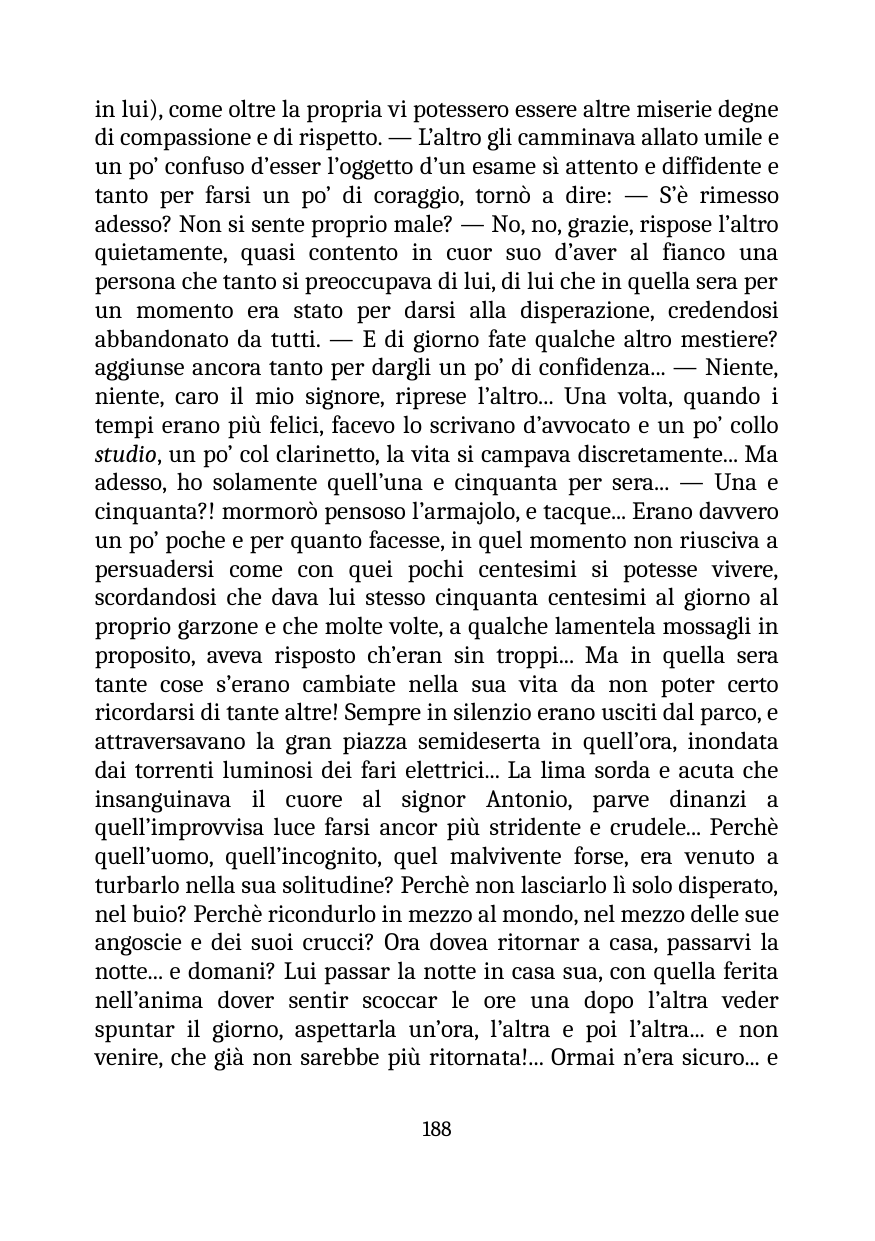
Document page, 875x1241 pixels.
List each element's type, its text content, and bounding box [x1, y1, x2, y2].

text in lui), come oltre la propria vi potessero essere altre miserie degne di compassione e di rispetto. — L’altro gli camminava allato umile e un po’ confuso d’esser l’oggetto d’un esame sì attento e diffidente e tanto per farsi un po’ di coraggio, tornò a dire: — S’è rimesso adesso? Non si sente proprio male? — No, no, grazie, rispose l’altro quietamente, quasi contento in cuor suo d’aver al fianco una persona che tanto si preoccupava di lui, di lui che in quella sera per un momento era stato per darsi alla disperazione, credendosi abbandonato da tutti. — E di giorno fate qualche altro mestiere? aggiunse ancora tanto per dargli un po’ di confidenza... — Niente, niente, caro il mio signore, riprese l’altro... Una volta, quando i tempi erano più felici, facevo lo scrivano d’avvocato e un po’ collo studio, un po’ col clarinetto, la vita si campava discretamente... Ma adesso, ho solamente quell’una e cinquanta per sera... — Una e cinquanta?! mormorò pensoso l’armajolo, e tacque... Erano davvero un po’ poche e per quanto facesse, in quel momento non riusciva a persuadersi come con quei pochi centesimi si potesse vivere, scordandosi che dava lui stesso cinquanta centesimi al giorno al proprio garzone e che molte volte, a qualche lamentela mossagli in proposito, aveva risposto ch’eran sin troppi... Ma in quella sera tante cose s’erano cambiate nella sua vita da non poter certo ricordarsi di tante altre! Sempre in silenzio erano usciti dal parco, e attraversavano la gran piazza semideserta in quell’ora, inondata dai torrenti luminosi dei fari elettrici... La lima sorda e acuta che insanguinava il cuore al signor Antonio, parve dinanzi a quell’improvvisa luce farsi ancor più stridente e crudele... Perchè quell’uomo, quell’incognito, quel malvivente forse, era venuto a turbarlo nella sua solitudine? Perchè non lasciarlo lì solo disperato, nel buio? Perchè ricondurlo in mezzo al mondo, nel mezzo delle sue angoscie e dei suoi crucci? Ora dovea ritornar a casa, passarvi la notte... e domani? Lui passar la notte in casa sua, con quella ferita nell’anima dover sentir scoccar le ore una dopo l’altra veder spuntar il giorno, aspettarla un’ora, l’altra e poi l’altra... e non venire, che già non sarebbe più ritornata!... Ormai n’era sicuro... e [94, 94, 779, 1072]
